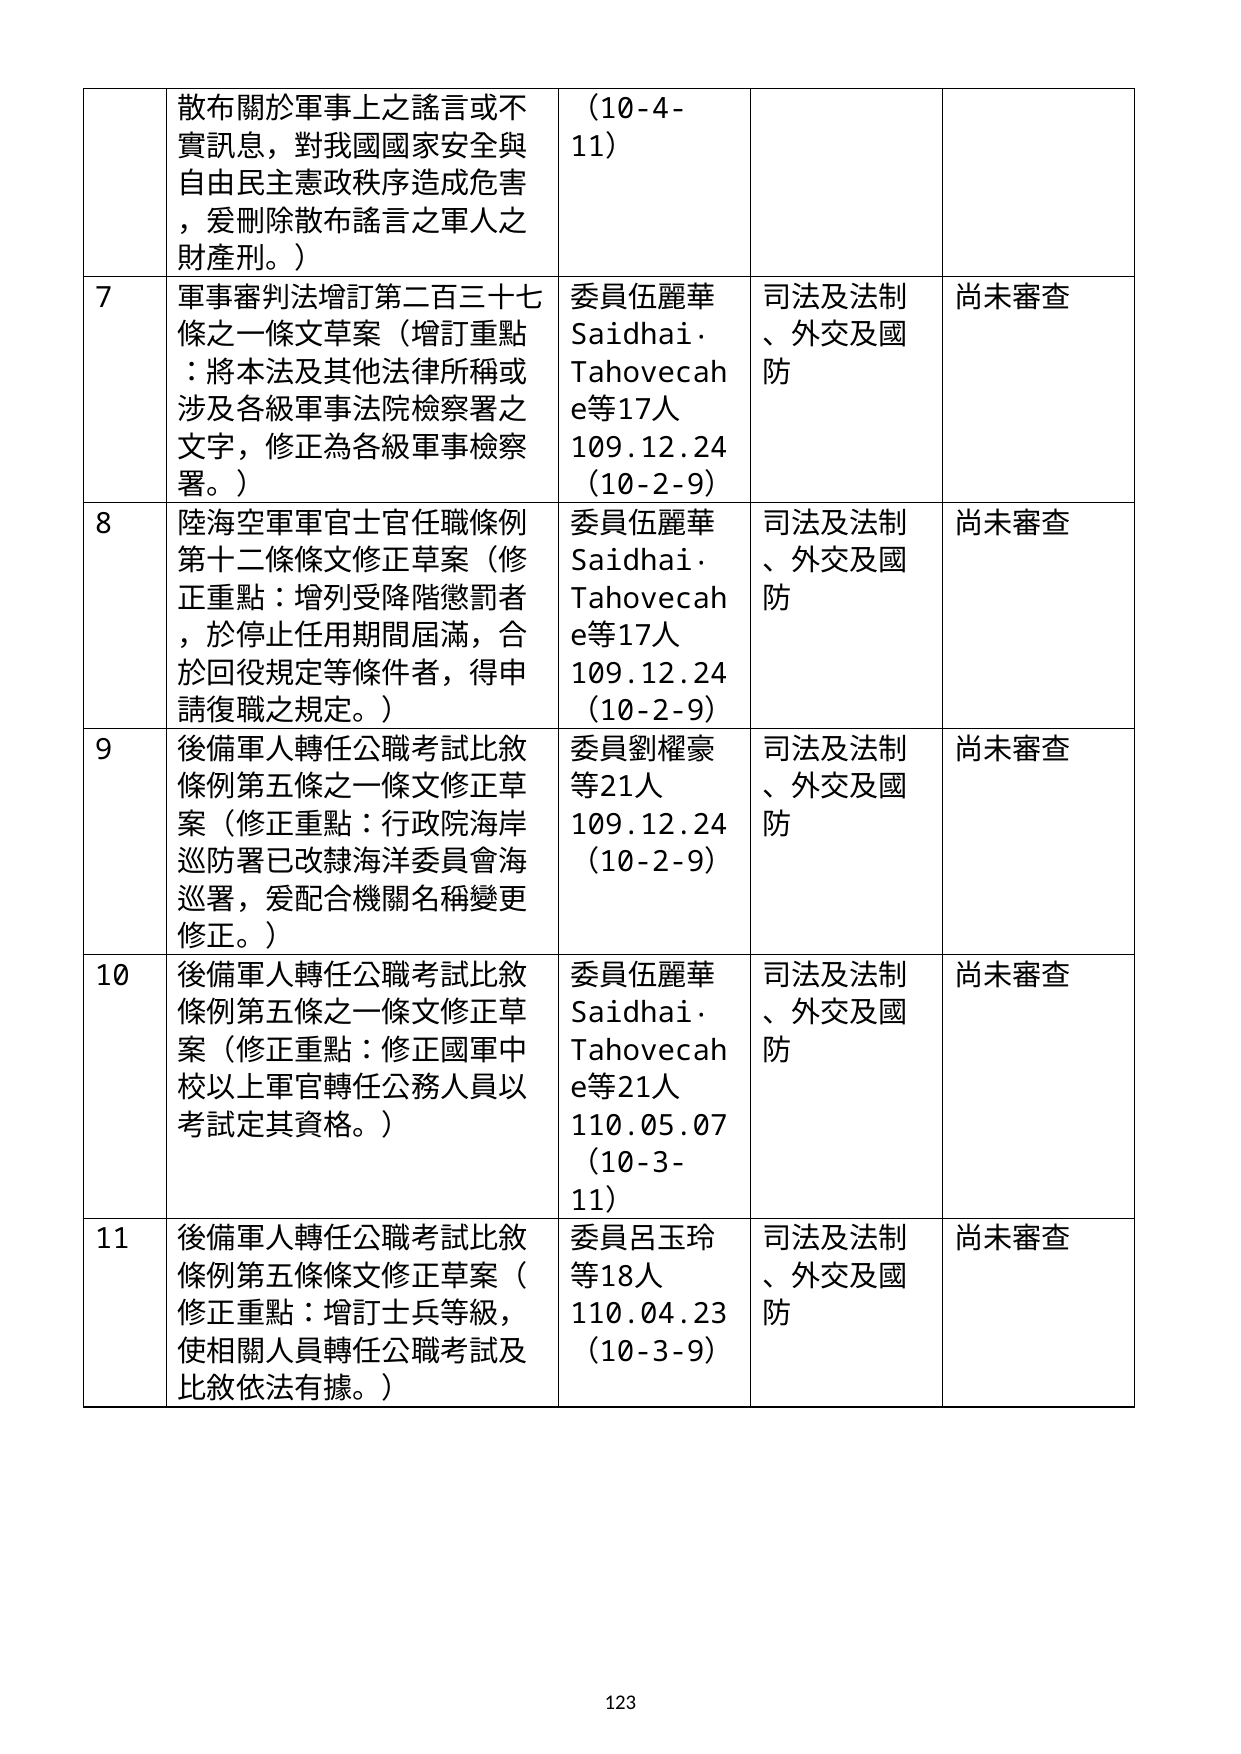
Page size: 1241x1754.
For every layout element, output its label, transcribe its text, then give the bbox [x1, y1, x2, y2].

table_cell 司法及法制、外交及國防 [751, 955, 942, 1218]
table_cell 司法及法制、外交及國防 [751, 277, 942, 502]
table_cell 委員伍麗華Saidhai‧ Tahovecahe等17人 109.12.24 （10-2-9） [559, 503, 750, 728]
table_cell 委員伍麗華Saidhai‧ Tahovecahe等17人 109.12.24 （10-2-9） [559, 277, 750, 502]
table_cell 尚未審查 [943, 1219, 1134, 1406]
table_cell [84, 89, 166, 276]
table_cell 8 [84, 503, 166, 728]
table_cell 10 [84, 955, 166, 1218]
table_cell 司法及法制、外交及國防 [751, 503, 942, 728]
table_cell 9 [84, 729, 166, 954]
table_cell 7 [84, 277, 166, 502]
table_cell 軍事審判法增訂第二百三十七條之一條文草案（增訂重點：將本法及其他法律所稱或涉及各級軍事法院檢察署之文字，修正為各級軍事檢察署。） [167, 277, 558, 502]
table_cell 司法及法制、外交及國防 [751, 1219, 942, 1406]
table_cell 委員呂玉玲等18人 110.04.23 （10-3-9） [559, 1219, 750, 1406]
table_cell 司法及法制、外交及國防 [751, 729, 942, 954]
table_cell 委員伍麗華Saidhai‧ Tahovecahe等21人 110.05.07 （10-3-11） [559, 955, 750, 1218]
table_cell 尚未審查 [943, 955, 1134, 1218]
table_cell 後備軍人轉任公職考試比敘條例第五條條文修正草案（修正重點：增訂士兵等級，使相關人員轉任公職考試及比敘依法有據。） [167, 1219, 558, 1406]
table_cell 尚未審查 [943, 503, 1134, 728]
table_cell 委員劉櫂豪等21人 109.12.24 （10-2-9） [559, 729, 750, 954]
table_cell 後備軍人轉任公職考試比敘條例第五條之一條文修正草案（修正重點：修正國軍中校以上軍官轉任公務人員以考試定其資格。） [167, 955, 558, 1218]
table_cell 陸海空軍軍官士官任職條例第十二條條文修正草案（修正重點：增列受降階懲罰者，於停止任用期間屆滿，合於回役規定等條件者，得申請復職之規定。） [167, 503, 558, 728]
table_cell [943, 89, 1134, 276]
table_cell [751, 89, 942, 276]
table_cell （10-4-11） [559, 89, 750, 276]
table_cell 尚未審查 [943, 729, 1134, 954]
table_cell 散布關於軍事上之謠言或不實訊息，對我國國家安全與自由民主憲政秩序造成危害，爰刪除散布謠言之軍人之財產刑。） [167, 89, 558, 276]
table_cell 11 [84, 1219, 166, 1406]
table_cell 後備軍人轉任公職考試比敘條例第五條之一條文修正草案（修正重點：行政院海岸巡防署已改隸海洋委員會海巡署，爰配合機關名稱變更修正。） [167, 729, 558, 954]
table_cell 尚未審查 [943, 277, 1134, 502]
